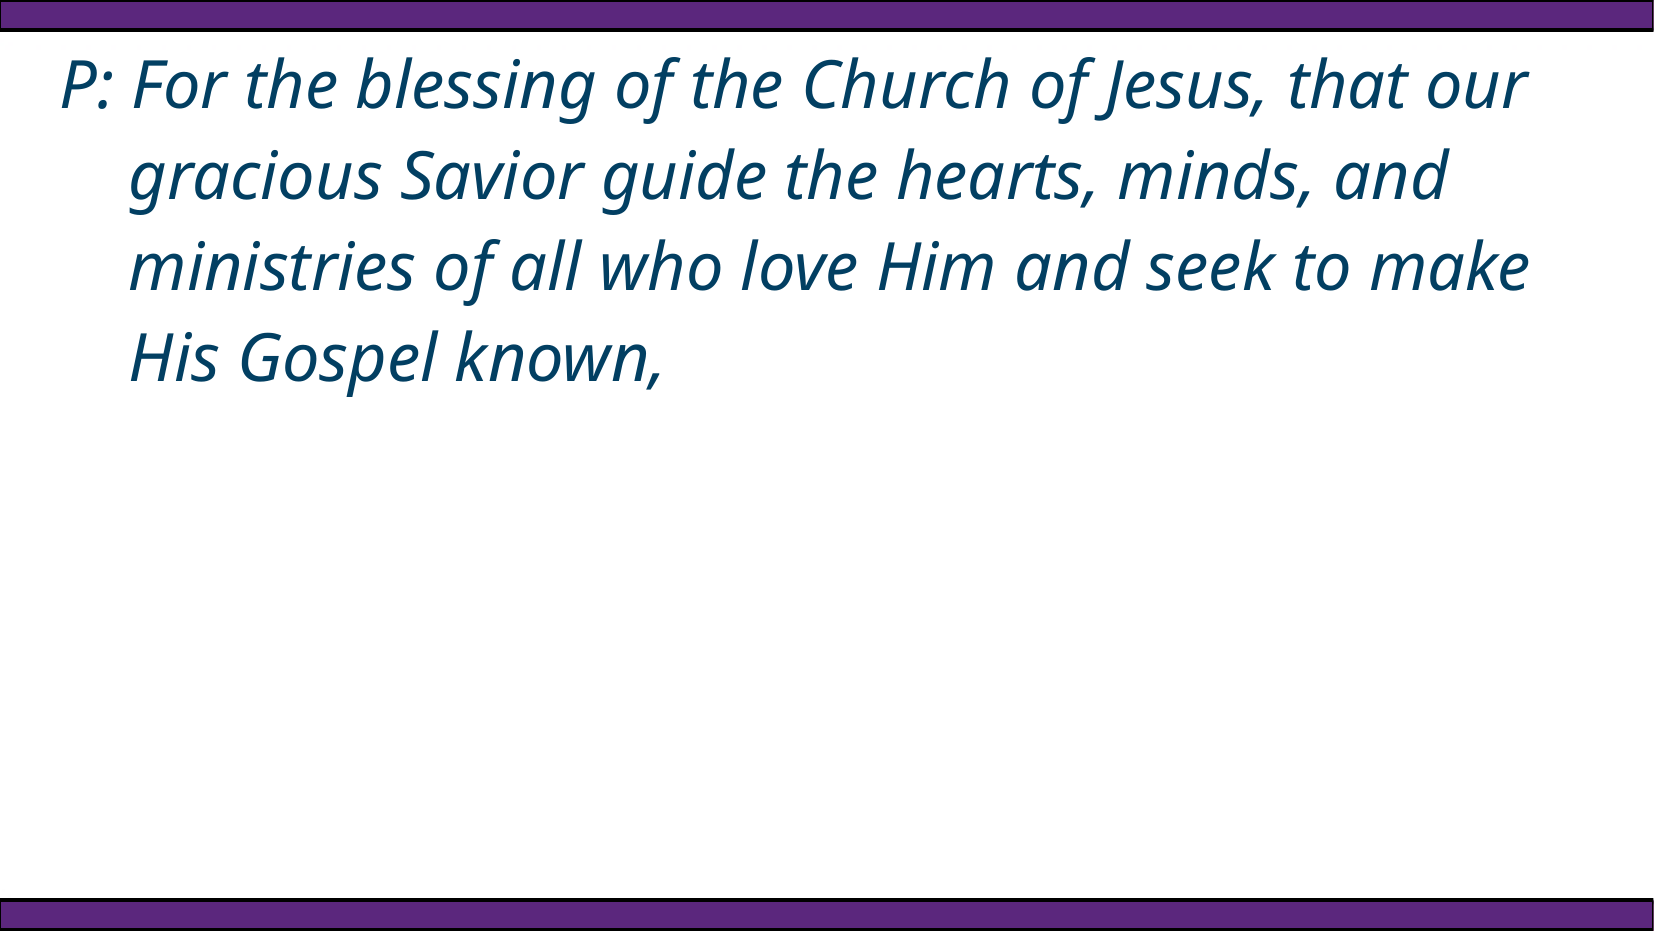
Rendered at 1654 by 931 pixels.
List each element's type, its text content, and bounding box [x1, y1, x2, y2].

text_box P: For the blessing of the Church of Jesus, that our gracious Savior guide the hearts, minds, and ministries of all who love Him and seek to make His Gospel known, [45, 30, 1606, 400]
text_box [0, 0, 1654, 31]
text_box [0, 900, 1654, 931]
picture [0, 31, 1654, 900]
